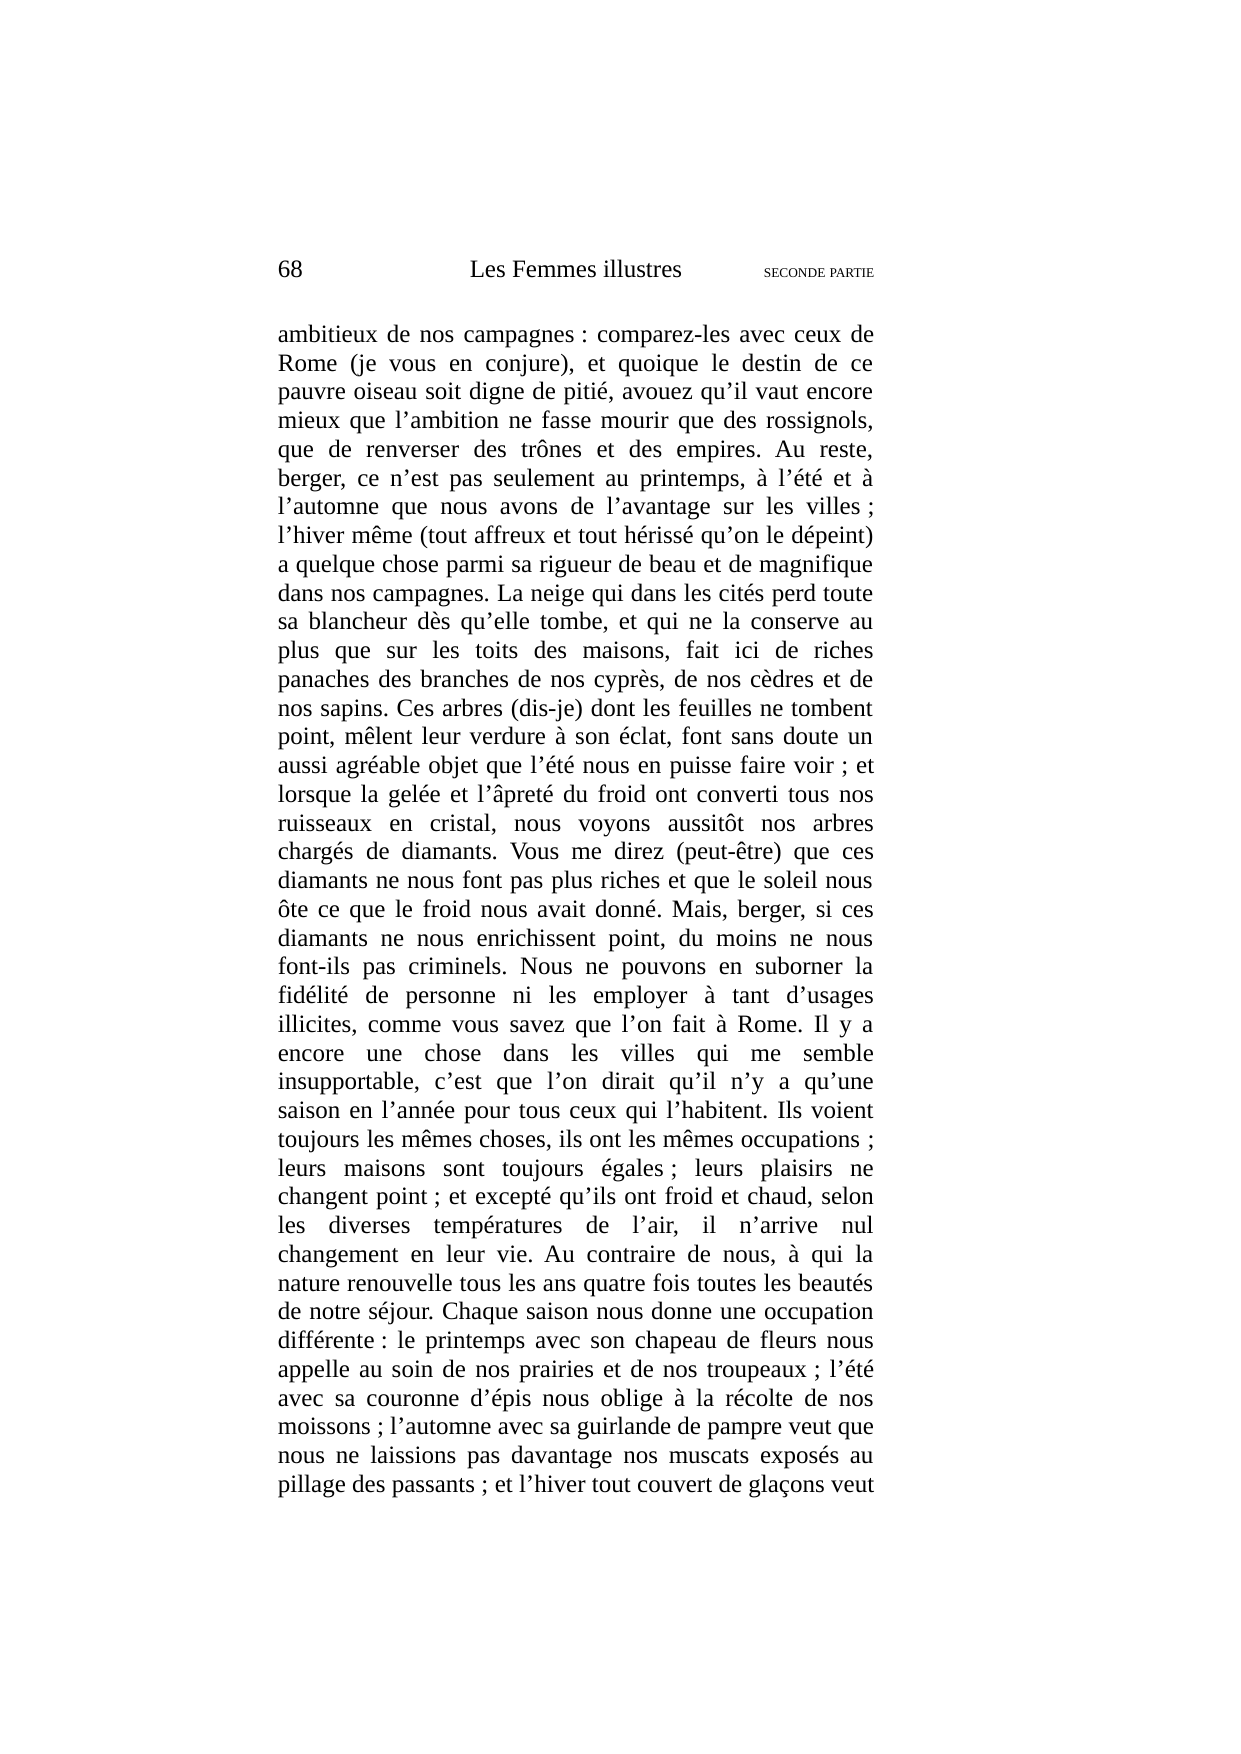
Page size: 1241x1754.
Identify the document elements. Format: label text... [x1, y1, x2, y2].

text ambitieux de nos campagnes : comparez-les avec ceux de Rome (je vous en conjure), et quoique le destin de ce pauvre oiseau soit digne de pitié, avouez qu’il vaut encore mieux que l’ambition ne fasse mourir que des rossignols, que de renverser des trônes et des empires. Au reste, berger, ce n’est pas seulement au printemps, à l’été et à l’automne que nous avons de l’avantage sur les villes ; l’hiver même (tout affreux et tout hérissé qu’on le dépeint) a quelque chose parmi sa rigueur de beau et de magnifique dans nos campagnes. La neige qui dans les cités perd toute sa blancheur dès qu’elle tombe, et qui ne la conserve au plus que sur les toits des maisons, fait ici de riches panaches des branches de nos cyprès, de nos cèdres et de nos sapins. Ces arbres (dis-je) dont les feuilles ne tombent point, mêlent leur verdure à son éclat, font sans doute un aussi agréable objet que l’été nous en puisse faire voir ; et lorsque la gelée et l’âpreté du froid ont converti tous nos ruisseaux en cristal, nous voyons aussitôt nos arbres chargés de diamants. Vous me direz (peut-être) que ces diamants ne nous font pas plus riches et que le soleil nous ôte ce que le froid nous avait donné. Mais, berger, si ces diamants ne nous enrichissent point, du moins ne nous font-ils pas criminels. Nous ne pouvons en suborner la fidélité de personne ni les employer à tant d’usages illicites, comme vous savez que l’on fait à Rome. Il y a encore une chose dans les villes qui me semble insupportable, c’est que l’on dirait qu’il n’y a qu’une saison en l’année pour tous ceux qui l’habitent. Ils voient toujours les mêmes choses, ils ont les mêmes occupations ; leurs maisons sont toujours égales ; leurs plaisirs ne changent point ; et excepté qu’ils ont froid et chaud, selon les diverses températures de l’air, il n’arrive nul changement en leur vie. Au contraire de nous, à qui la nature renouvelle tous les ans quatre fois toutes les beautés de notre séjour. Chaque saison nous donne une occupation différente : le printemps avec son chapeau de fleurs nous appelle au soin de nos prairies et de nos troupeaux ; l’été avec sa couronne d’épis nous oblige à la récolte de nos moissons ; l’automne avec sa guirlande de pampre veut que nous ne laissions pas davantage nos muscats exposés au pillage des passants ; et l’hiver tout couvert de glaçons veut [278, 319, 874, 1498]
